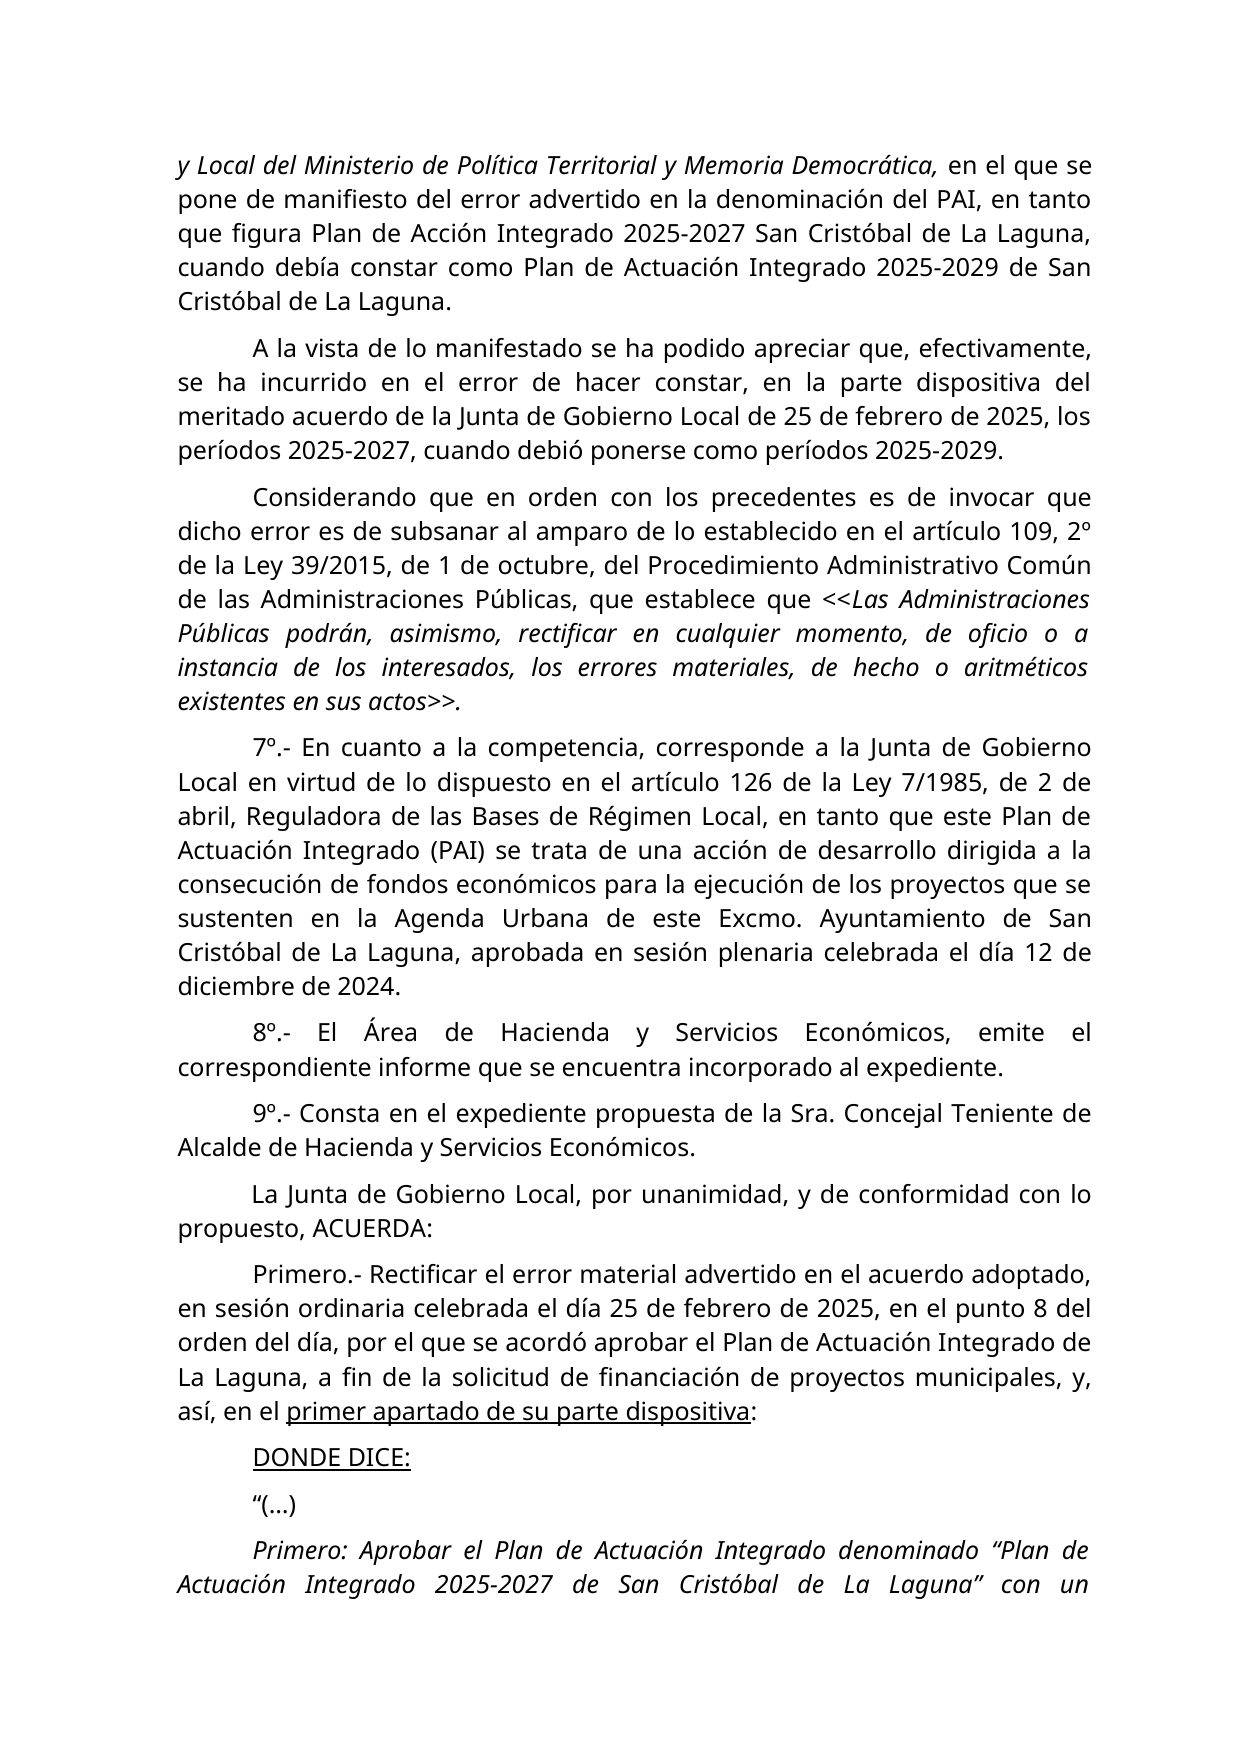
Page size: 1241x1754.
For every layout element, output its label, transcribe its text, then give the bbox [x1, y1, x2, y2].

text La Junta de Gobierno Local, por unanimidad, y de conformidad con lo propuesto, ACUERDA: [177, 1176, 1093, 1244]
text A la vista de lo manifestado se ha podido apreciar que, efectivamente, se ha incurrido en el error de hacer constar, en la parte dispositiva del meritado acuerdo de la Junta de Gobierno Local de 25 de febrero de 2025, los períodos 2025-2027, cuando debió ponerse como períodos 2025-2029. [177, 330, 1093, 467]
text y Local del Ministerio de Política Territorial y Memoria Democrática, en el que se pone de manifiesto del error advertido en la denominación del PAI, en tanto que figura Plan de Acción Integrado 2025-2027 San Cristóbal de La Laguna, cuando debía constar como Plan de Actuación Integrado 2025-2029 de San Cristóbal de La Laguna. [177, 148, 1093, 318]
text “(…) [177, 1486, 1093, 1520]
text Considerando que en orden con los precedentes es de invocar que dicho error es de subsanar al amparo de lo establecido en el artículo 109, 2º de la Ley 39/2015, de 1 de octubre, del Procedimiento Administrativo Común de las Administraciones Públicas, que establece que <<Las Administraciones Públicas podrán, asimismo, rectificar en cualquier momento, de oficio o a instancia de los interesados, los errores materiales, de hecho o aritméticos existentes en sus actos>>. [177, 479, 1093, 718]
text 7º.- En cuanto a la competencia, corresponde a la Junta de Gobierno Local en virtud de lo dispuesto en el artículo 126 de la Ley 7/1985, de 2 de abril, Reguladora de las Bases de Régimen Local, en tanto que este Plan de Actuación Integrado (PAI) se trata de una acción de desarrollo dirigida a la consecución de fondos económicos para la ejecución de los proyectos que se sustenten en la Agenda Urbana de este Excmo. Ayuntamiento de San Cristóbal de La Laguna, aprobada en sesión plenaria celebrada el día 12 de diciembre de 2024. [177, 730, 1093, 1003]
text DONDE DICE: [177, 1440, 1093, 1474]
text 8º.- El Área de Hacienda y Servicios Económicos, emite el correspondiente informe que se encuentra incorporado al expediente. [177, 1015, 1093, 1083]
text Primero.- Rectificar el error material advertido en el acuerdo adoptado, en sesión ordinaria celebrada el día 25 de febrero de 2025, en el punto 8 del orden del día, por el que se acordó aprobar el Plan de Actuación Integrado de La Laguna, a fin de la solicitud de financiación de proyectos municipales, y, así, en el primer apartado de su parte dispositiva: [177, 1257, 1093, 1427]
text 9º.- Consta en el expediente propuesta de la Sra. Concejal Teniente de Alcalde de Hacienda y Servicios Económicos. [177, 1096, 1093, 1164]
text Primero: Aprobar el Plan de Actuación Integrado denominado “Plan de Actuación Integrado 2025-2027 de San Cristóbal de La Laguna” con un [177, 1533, 1093, 1601]
